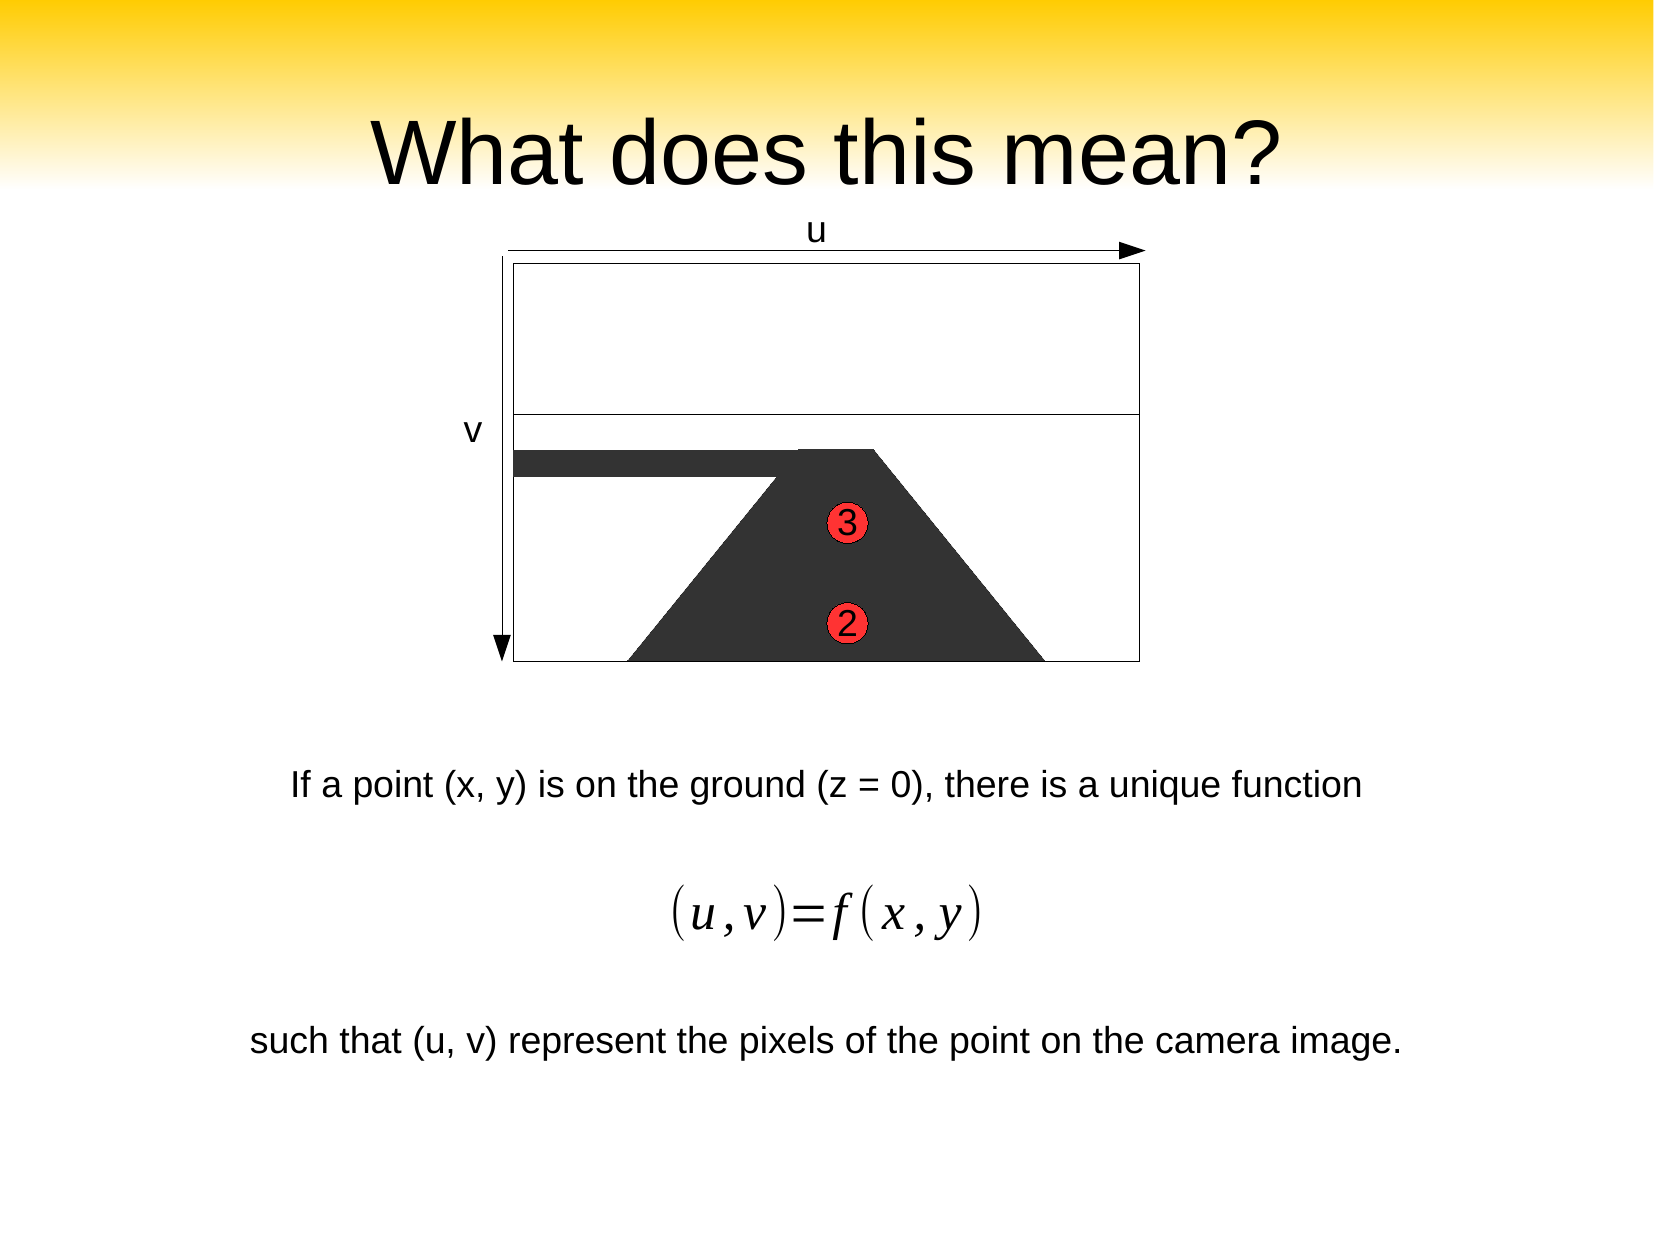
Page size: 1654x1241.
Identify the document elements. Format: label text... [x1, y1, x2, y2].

title What does this mean? [82, 49, 1571, 257]
text_box [513, 449, 1045, 661]
text_box 2 [826, 602, 869, 644]
text_box 3 [826, 502, 869, 544]
text_box If a point (x, y) is on the ground (z = 0), there is a unique function [275, 755, 1379, 813]
text_box u [791, 200, 842, 258]
text_box v [448, 401, 498, 459]
text_box [0, 0, 1654, 189]
chart [663, 882, 991, 945]
text_box such that (u, v) represent the pixels of the point on the camera image. [235, 1012, 1419, 1069]
title What does this mean? [842, 251, 1119, 257]
